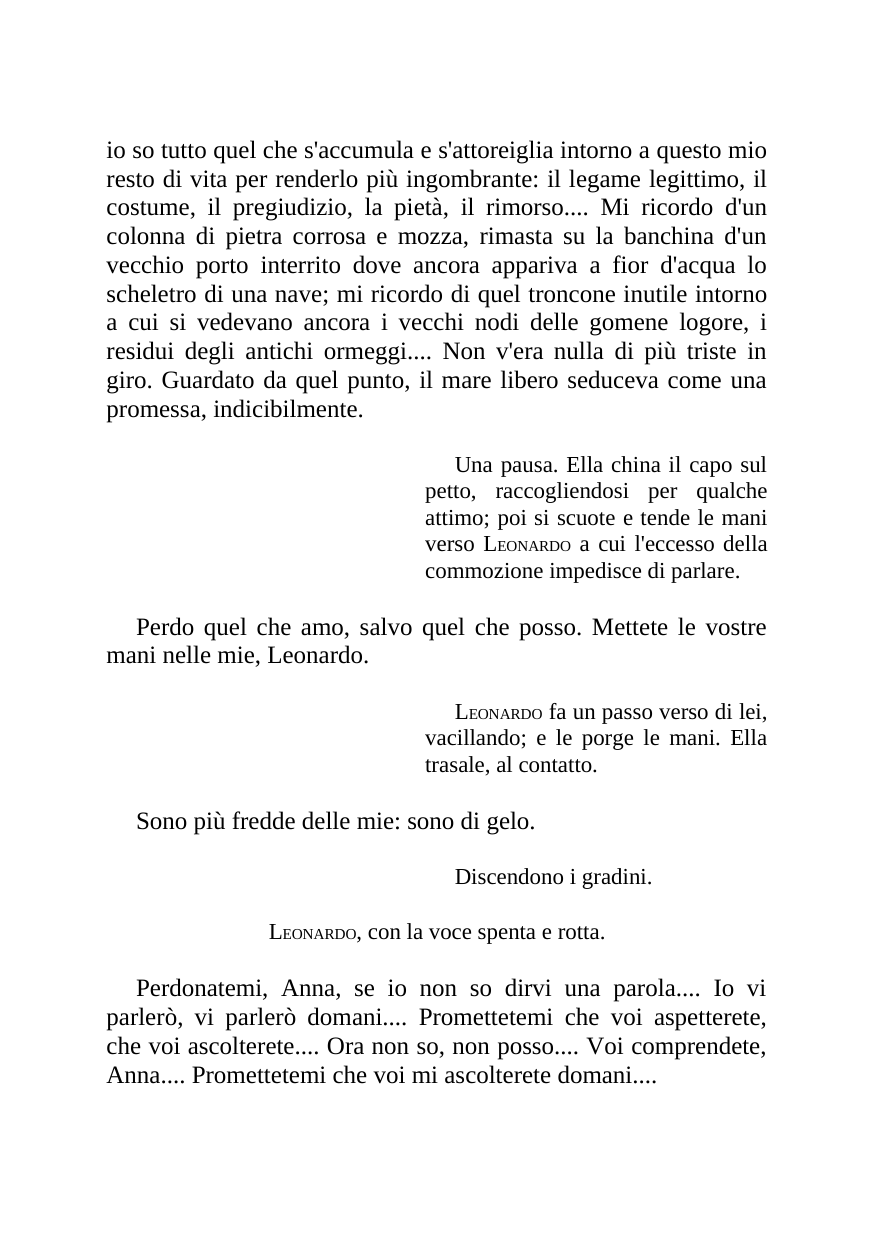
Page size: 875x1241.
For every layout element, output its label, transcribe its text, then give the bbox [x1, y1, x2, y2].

text Una pausa. Ella china il capo sul petto, raccogliendosi per qualche attimo; poi si scuote e tende le mani verso Leonardo a cui l'eccesso della commozione impedisce di parlare. [425, 451, 768, 583]
text Sono più fredde delle mie: sono di gelo. [106, 806, 768, 834]
text Perdo quel che amo, salvo quel che posso. Mettete le vostre mani nelle mie, Leonardo. [106, 612, 768, 669]
text Leonardo fa un passo verso di lei, vacillando; e le porge le mani. Ella trasale, al contatto. [425, 698, 768, 777]
text Discendono i gradini. [425, 863, 768, 890]
text Perdonatemi, Anna, se io non so dirvi una parola.... Io vi parlerò, vi parlerò domani.... Promettetemi che voi aspetterete, che voi ascolterete.... Ora non so, non posso.... Voi comprendete, Anna.... Promettetemi che voi mi ascolterete domani.... [106, 973, 768, 1088]
text Leonardo, con la voce spenta e rotta. [106, 918, 768, 945]
text io so tutto quel che s'accumula e s'attoreiglia intorno a questo mio resto di vita per renderlo più ingombrante: il legame legittimo, il costume, il pregiudizio, la pietà, il rimorso.... Mi ricordo d'un colonna di pietra corrosa e mozza, rimasta su la banchina d'un vecchio porto interrito dove ancora appariva a fior d'acqua lo scheletro di una nave; mi ricordo di quel troncone inutile intorno a cui si vedevano ancora i vecchi nodi delle gomene logore, i residui degli antichi ormeggi.... Non v'era nulla di più triste in giro. Guardato da quel punto, il mare libero seduceva come una promessa, indicibilmente. [106, 135, 768, 422]
